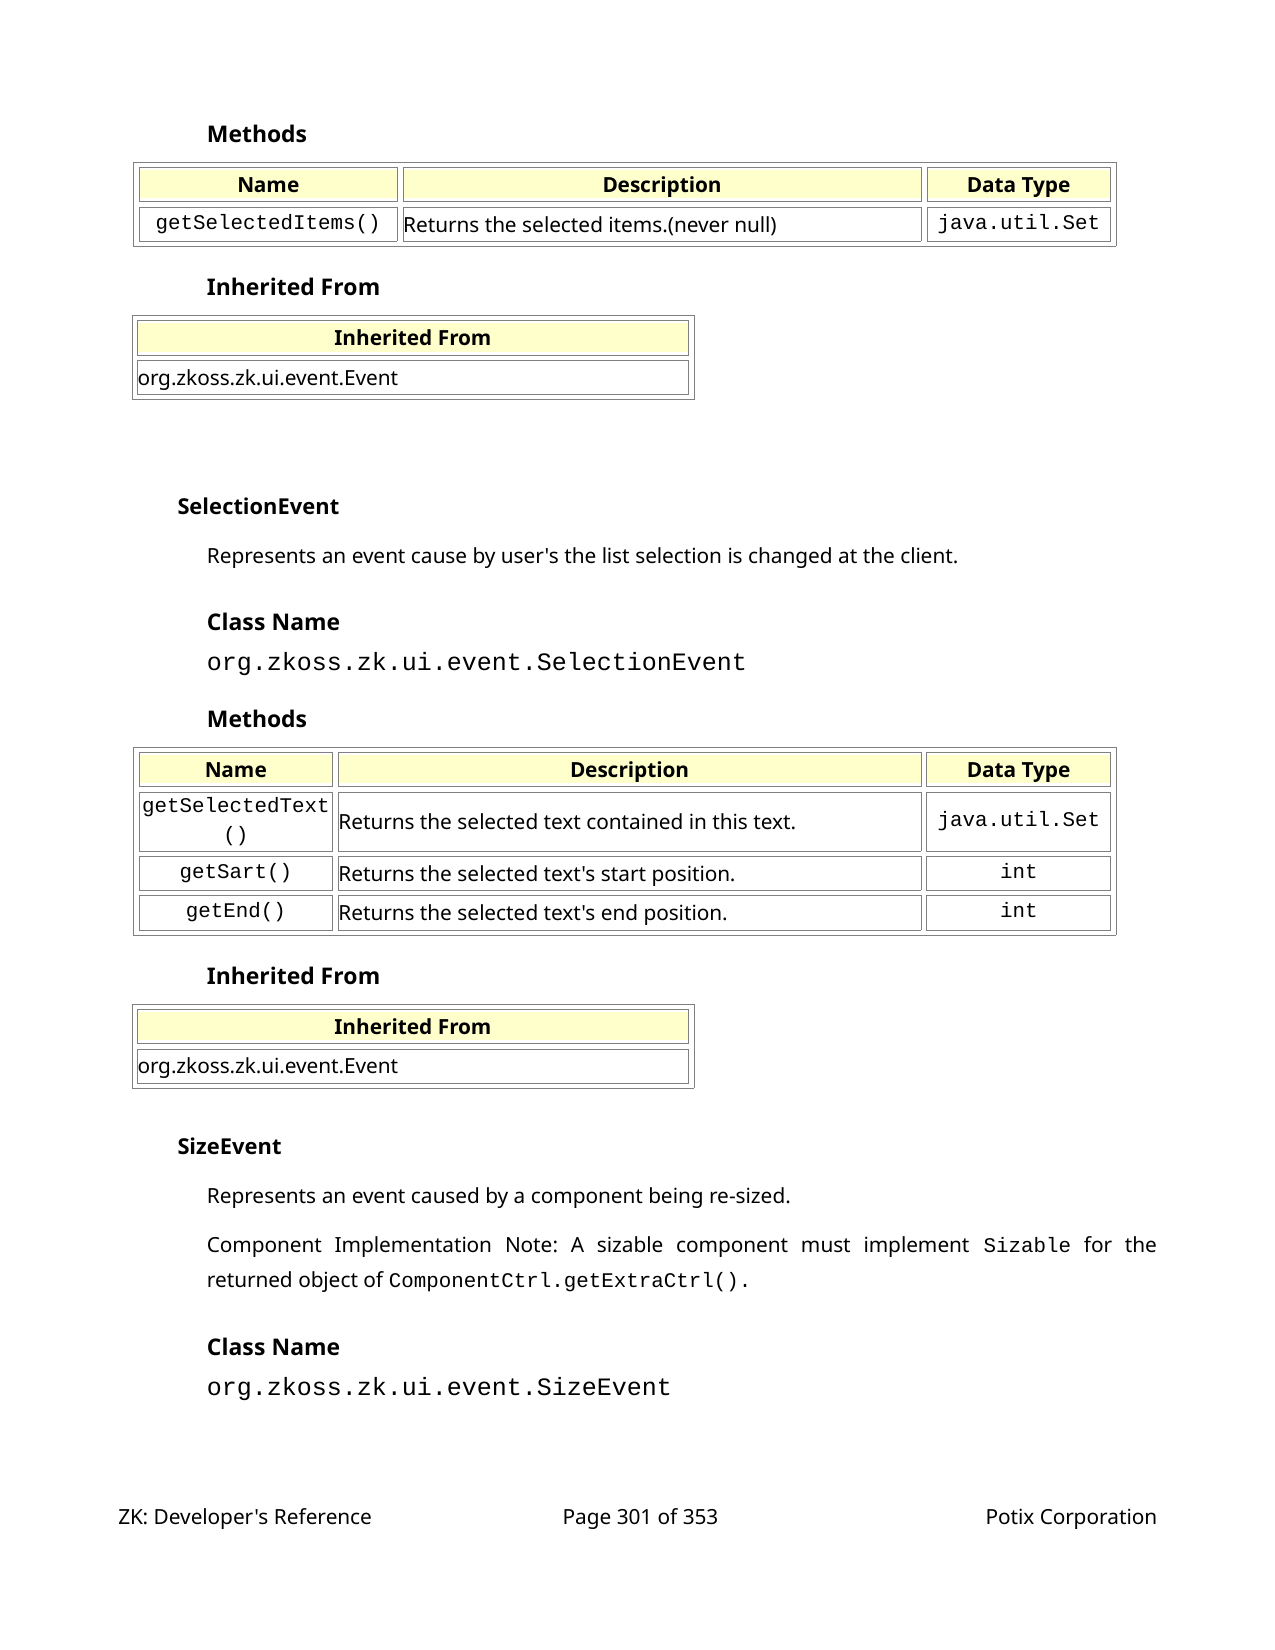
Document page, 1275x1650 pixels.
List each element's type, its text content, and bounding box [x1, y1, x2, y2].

table_cell getSelectedText() [136, 786, 335, 851]
table_header Inherited From [134, 1005, 691, 1043]
table_cell Returns the selected text's end position. [335, 890, 924, 929]
text org.zkoss.zk.ui.event.SizeEvent [207, 1374, 1157, 1403]
table_header Description [400, 163, 924, 201]
text org.zkoss.zk.ui.event.SelectionEvent [207, 650, 1157, 678]
text Component Implementation Note: A sizable component must implement Sizable for the returned object of ComponentCtrl.getExtraCtrl(). [207, 1230, 1157, 1294]
table_cell java.util.Set [924, 201, 1113, 241]
table_cell getSelectedItems() [136, 201, 400, 241]
text Represents an event cause by user's the list selection is changed at the client. [207, 541, 1157, 569]
table_cell org.zkoss.zk.ui.event.Event [134, 355, 691, 394]
table_header Inherited From [134, 316, 691, 354]
table_header Data Type [924, 748, 1113, 786]
table_cell getEnd() [136, 890, 335, 929]
subtitle Inherited From [207, 271, 1157, 302]
subtitle Inherited From [207, 960, 1157, 991]
table_header Name [136, 163, 400, 201]
subtitle Class Name [207, 1331, 1157, 1362]
text Represents an event caused by a component being re-sized. [207, 1181, 1157, 1209]
table_cell Returns the selected text contained in this text. [335, 786, 924, 851]
table_cell Returns the selected items.(never null) [400, 201, 924, 241]
subtitle Methods [207, 703, 1157, 734]
table_cell org.zkoss.zk.ui.event.Event [134, 1043, 691, 1083]
table_cell int [924, 890, 1113, 929]
table_header Name [136, 748, 335, 786]
table_header Data Type [924, 163, 1113, 201]
table_cell int [924, 851, 1113, 890]
subtitle Methods [207, 118, 1157, 149]
table_cell java.util.Set [924, 786, 1113, 851]
subtitle SizeEvent [177, 1131, 1157, 1161]
subtitle SelectionEvent [177, 491, 1157, 521]
table_cell getSart() [136, 851, 335, 890]
table_cell Returns the selected text's start position. [335, 851, 924, 890]
subtitle Class Name [207, 606, 1157, 637]
table_header Description [335, 748, 924, 786]
